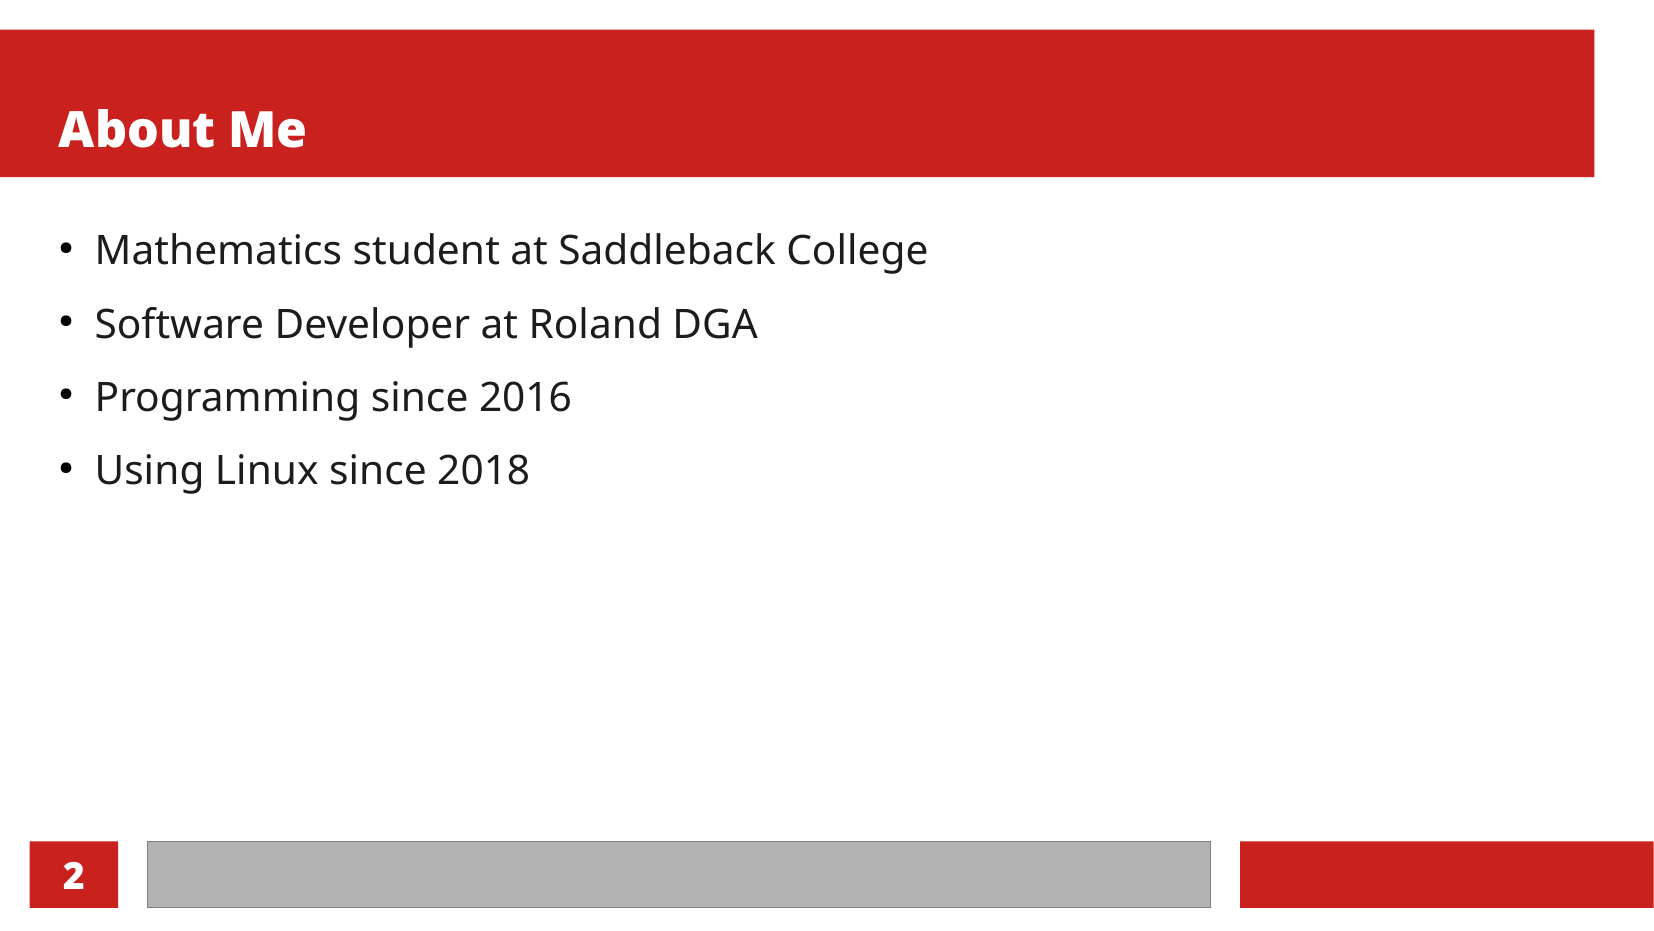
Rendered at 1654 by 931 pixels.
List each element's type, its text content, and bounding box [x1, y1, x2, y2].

list Mathematics student at Saddleback College Software Developer at Roland DGA Programming since 2016 Using Linux since 2018 [59, 221, 1565, 798]
title About Me [59, 44, 1595, 163]
